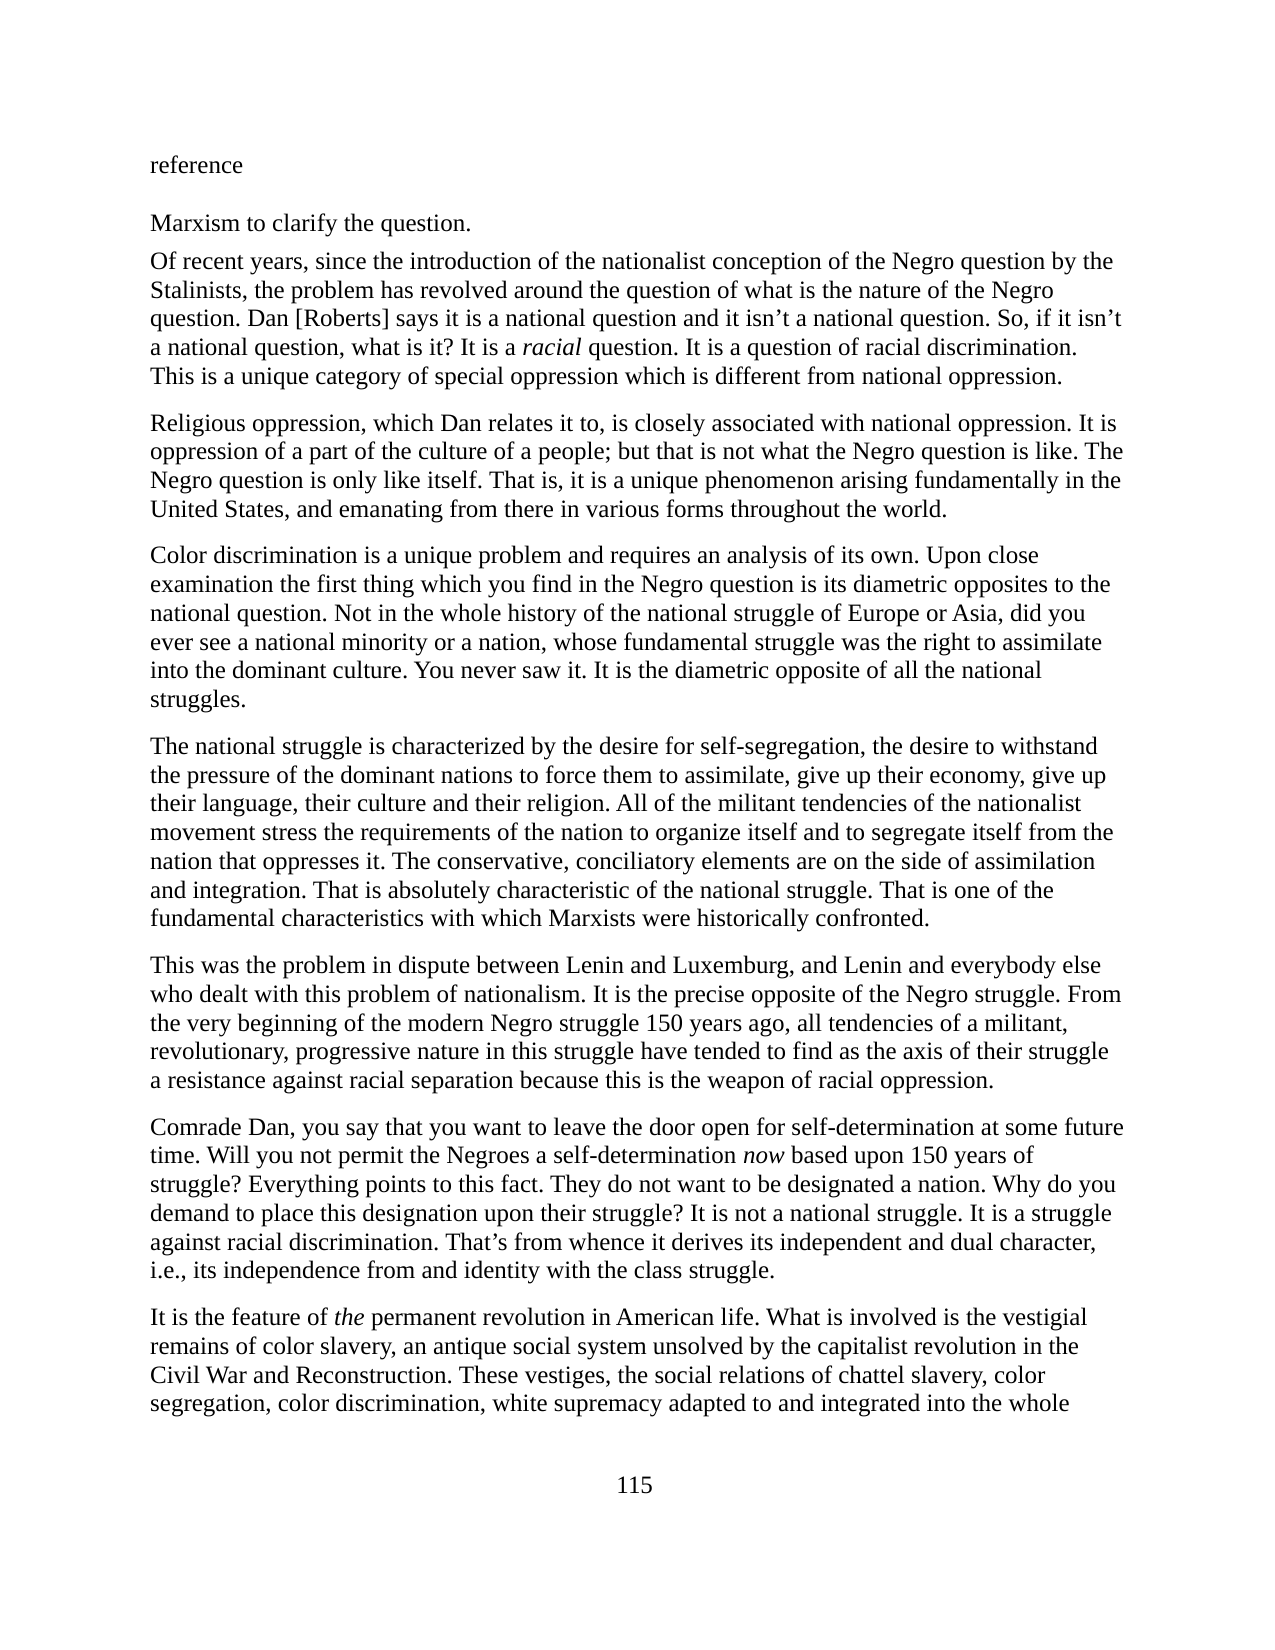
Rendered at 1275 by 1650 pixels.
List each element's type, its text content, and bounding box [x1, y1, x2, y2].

text Marxism to clarify the question. [150, 208, 1125, 237]
text The national struggle is characterized by the desire for self-segregation, the desire to withstand the pressure of the dominant nations to force them to assimilate, give up their economy, give up their language, their culture and their religion. All of the militant tendencies of the nationalist movement stress the requirements of the nation to organize itself and to segregate itself from the nation that oppresses it. The conservative, conciliatory elements are on the side of assimilation and integration. That is absolutely characteristic of the national struggle. That is one of the fundamental characteristics with which Marxists were historically confronted. [150, 731, 1125, 932]
text Religious oppression, which Dan relates it to, is closely associated with national oppression. It is oppression of a part of the culture of a people; but that is not what the Negro question is like. The Negro question is only like itself. That is, it is a unique phenomenon arising fundamentally in the United States, and emanating from there in various forms throughout the world. [150, 408, 1125, 523]
text Of recent years, since the introduction of the nationalist conception of the Negro question by the Stalinists, the problem has revolved around the question of what is the nature of the Negro question. Dan [Roberts] says it is a national question and it isn’t a national question. So, if it isn’t a national question, what is it? It is a racial question. It is a question of racial discrimination. This is a unique category of special oppression which is different from national oppression. [150, 246, 1125, 390]
text It is the feature of the permanent revolution in American life. What is involved is the vestigial remains of color slavery, an antique social system unsolved by the capitalist revolution in the Civil War and Reconstruction. These vestiges, the social relations of chattel slavery, color segregation, color discrimination, white supremacy adapted to and integrated into the whole [150, 1302, 1125, 1417]
text This was the problem in dispute between Lenin and Luxemburg, and Lenin and everybody else who dealt with this problem of nationalism. It is the precise opposite of the Negro struggle. From the very beginning of the modern Negro struggle 150 years ago, all tendencies of a militant, revolutionary, progressive nature in this struggle have tended to find as the axis of their struggle a resistance against racial separation because this is the weapon of racial oppression. [150, 950, 1125, 1094]
text Color discrimination is a unique problem and requires an analysis of its own. Upon close examination the first thing which you find in the Negro question is its diametric opposites to the national question. Not in the whole history of the national struggle of Europe or Asia, did you ever see a national minority or a nation, whose fundamental struggle was the right to assimilate into the dominant culture. You never saw it. It is the diametric opposite of all the national struggles. [150, 541, 1125, 713]
text Comrade Dan, you say that you want to leave the door open for self-determination at some future time. Will you not permit the Negroes a self-determination now based upon 150 years of struggle? Everything points to this fact. They do not want to be designated a nation. Why do you demand to place this designation upon their struggle? It is not a national struggle. It is a struggle against racial discrimination. That’s from whence it derives its independent and dual character, i.e., its independence from and identity with the class struggle. [150, 1112, 1125, 1284]
